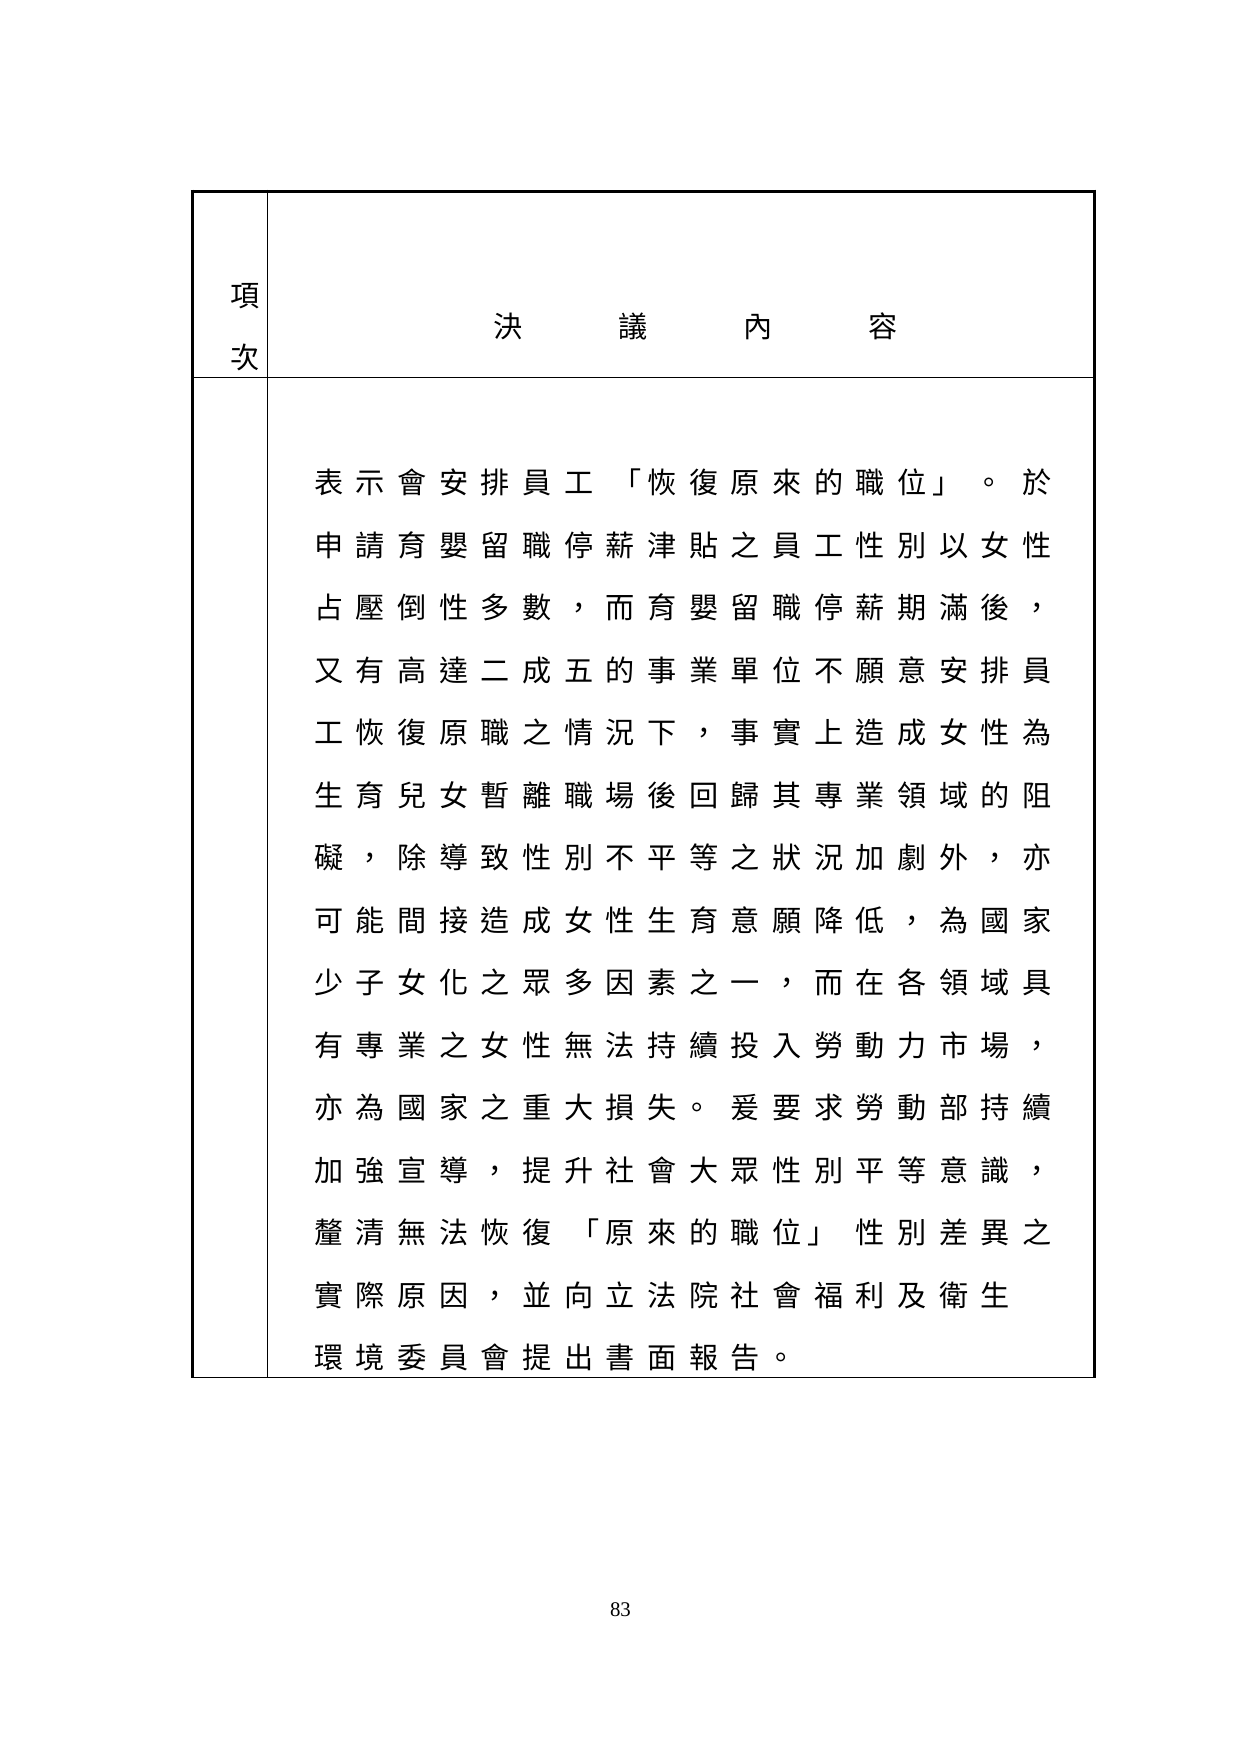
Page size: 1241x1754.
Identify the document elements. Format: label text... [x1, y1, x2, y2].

table_cell 表示會安排員工「恢復原來的職位」。於申請育嬰留職停薪津貼之員工性別以女性占壓倒性多數，而育嬰留職停薪期滿後，又有高達二成五的事業單位不願意安排員工恢復原職之情況下，事實上造成女性為生育兒女暫離職場後回歸其專業領域的阻礙，除導致性別不平等之狀況加劇外，亦可能間接造成女性生育意願降低，為國家少子女化之眾多因素之一，而在各領域具有專業之女性無法持續投入勞動力市場，亦為國家之重大損失。爰要求勞動部持續加強宣導，提升社會大眾性別平等意識，釐清無法恢復「原來的職位」性別差異之實際原因，並向立法院社會福利及衛生 環境委員會提出書面報告。 [268, 378, 1093, 1377]
table_cell [194, 378, 267, 1377]
table_header 項次 [194, 193, 267, 377]
table_header 決 議 內 容 [268, 193, 1093, 377]
